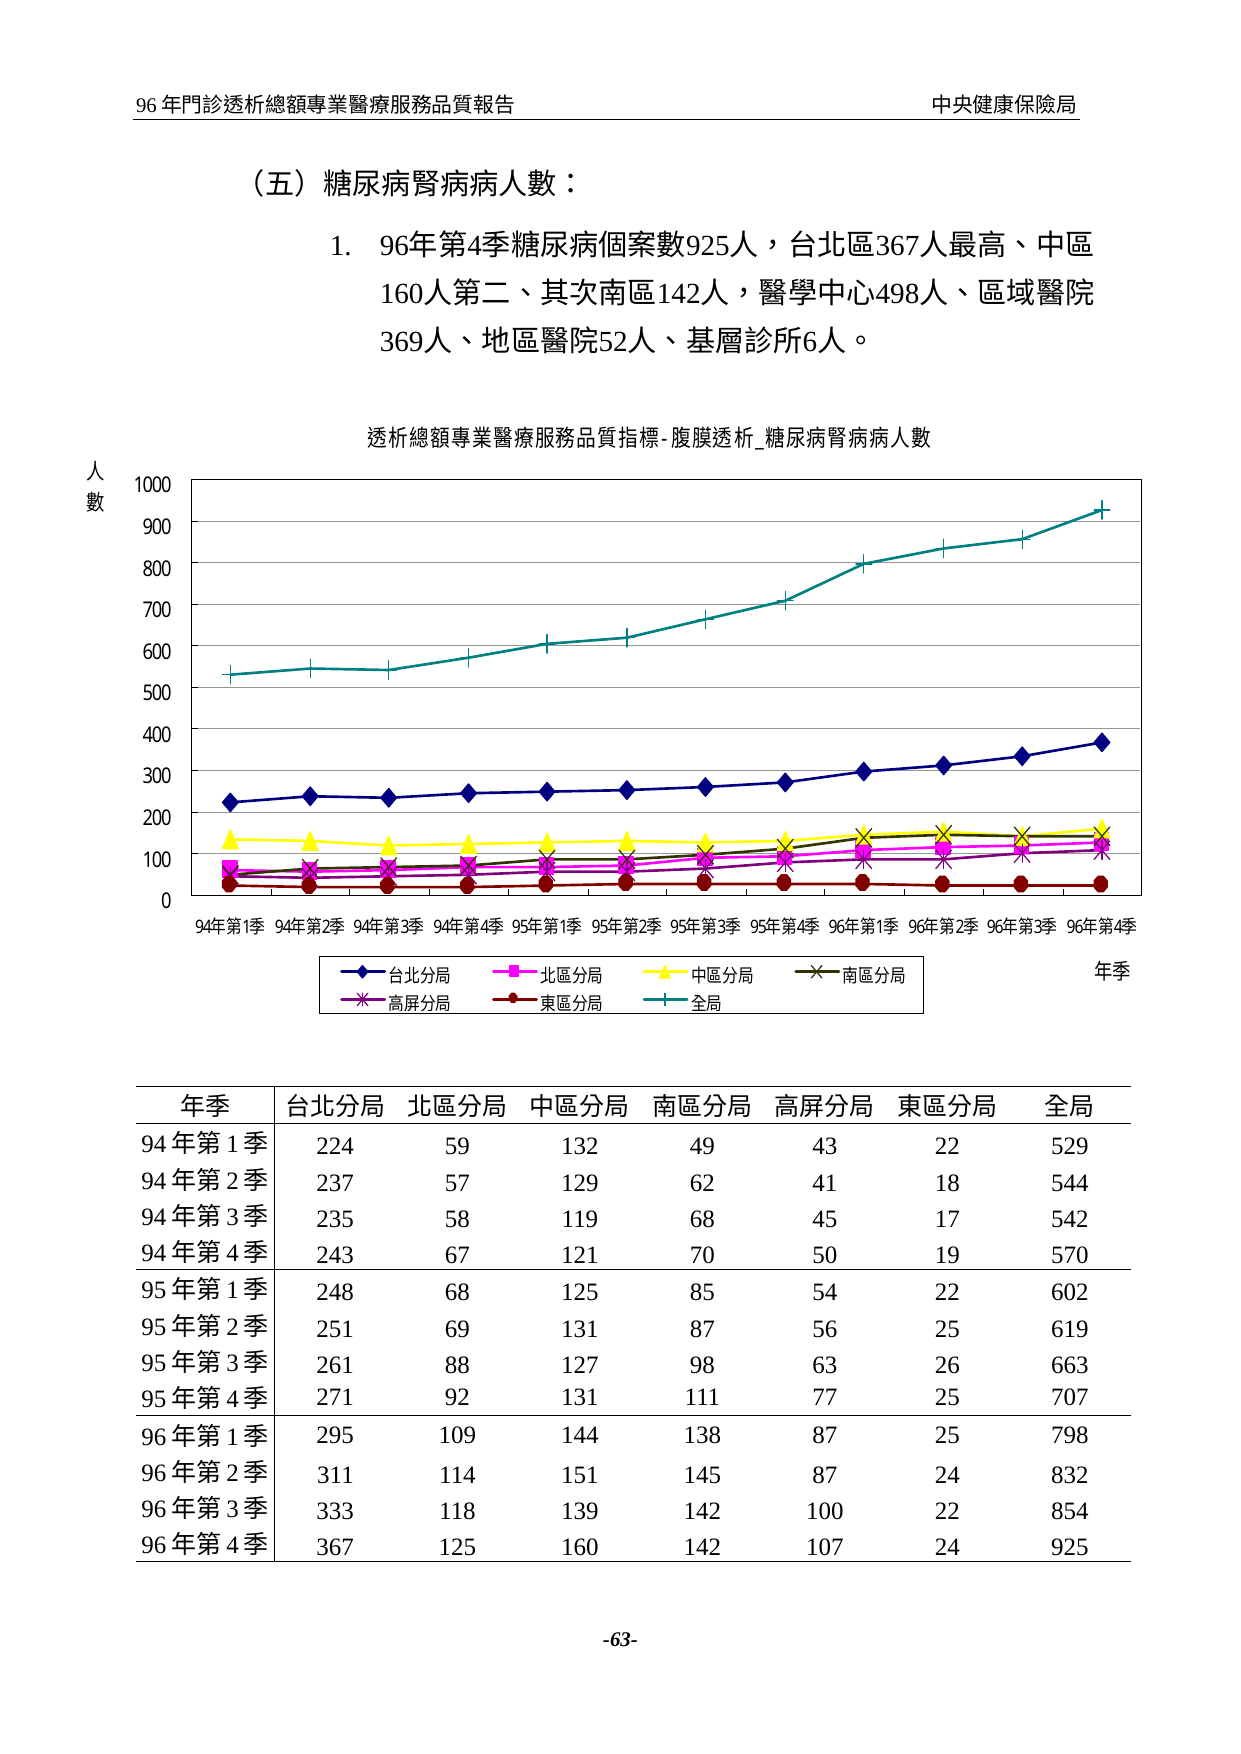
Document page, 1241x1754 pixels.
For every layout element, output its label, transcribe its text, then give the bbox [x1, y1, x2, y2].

table_cell 17 [886, 1196, 1008, 1233]
table_cell 107 [763, 1525, 886, 1561]
table_cell 237 [275, 1160, 396, 1196]
table_cell 19 [886, 1233, 1008, 1269]
table_cell 529 [1008, 1124, 1131, 1160]
table_cell 131 [518, 1306, 641, 1342]
table_cell 114 [396, 1452, 518, 1488]
table_cell 95年第1季 [136, 1270, 274, 1306]
table_cell 22 [886, 1489, 1008, 1525]
table_cell 127 [518, 1343, 641, 1379]
table_cell 67 [396, 1233, 518, 1269]
table_cell 77 [763, 1379, 886, 1415]
table_cell 235 [275, 1196, 396, 1233]
table_cell 832 [1008, 1452, 1131, 1488]
table_cell 111 [641, 1379, 763, 1415]
table_cell 94年第2季 [136, 1160, 274, 1196]
table_cell 311 [275, 1452, 396, 1488]
table_cell 26 [886, 1343, 1008, 1379]
table_cell 96年第2季 [136, 1452, 274, 1488]
table_header 年季 [136, 1087, 274, 1123]
list 糖尿病腎病病人數： [236, 156, 1104, 204]
table_cell 88 [396, 1343, 518, 1379]
table_cell 56 [763, 1306, 886, 1342]
table_cell 544 [1008, 1160, 1131, 1196]
table_cell 367 [275, 1525, 396, 1561]
table_cell 142 [641, 1525, 763, 1561]
table_cell 925 [1008, 1525, 1131, 1561]
table_cell 96年第1季 [136, 1416, 274, 1452]
table_cell 18 [886, 1160, 1008, 1196]
table_cell 118 [396, 1489, 518, 1525]
table_cell 121 [518, 1233, 641, 1269]
table_cell 69 [396, 1306, 518, 1342]
table_header 南區分局 [641, 1087, 763, 1123]
table_cell 59 [396, 1124, 518, 1160]
table_cell 22 [886, 1124, 1008, 1160]
table_cell 160 [518, 1525, 641, 1561]
table_cell 87 [641, 1306, 763, 1342]
table_cell 49 [641, 1124, 763, 1160]
table_header 台北分局 [275, 1087, 396, 1123]
table_cell 24 [886, 1452, 1008, 1488]
table_header 全局 [1008, 1087, 1131, 1123]
table_cell 50 [763, 1233, 886, 1269]
table_header 中區分局 [518, 1087, 641, 1123]
table_cell 57 [396, 1160, 518, 1196]
table_cell 45 [763, 1196, 886, 1233]
table_cell 70 [641, 1233, 763, 1269]
table_cell 87 [763, 1452, 886, 1488]
table_cell 92 [396, 1379, 518, 1415]
table_cell 243 [275, 1233, 396, 1269]
table_cell 94年第4季 [136, 1233, 274, 1269]
table_cell 95年第3季 [136, 1343, 274, 1379]
list 96年第4季糖尿病個案數925人，台北區367人最高、中區160人第二、其次南區142人，醫學中心498人、區域醫院369人、地區醫院52人、基層診所6人。 [329, 217, 1104, 361]
table_header 北區分局 [396, 1087, 518, 1123]
table_cell 333 [275, 1489, 396, 1525]
table_cell 63 [763, 1343, 886, 1379]
table_cell 96年第3季 [136, 1489, 274, 1525]
table_header 東區分局 [886, 1087, 1008, 1123]
table_cell 261 [275, 1343, 396, 1379]
table_cell 68 [641, 1196, 763, 1233]
table_cell 251 [275, 1306, 396, 1342]
table_cell 22 [886, 1270, 1008, 1306]
table_cell 94年第1季 [136, 1124, 274, 1160]
table_cell 663 [1008, 1343, 1131, 1379]
table_cell 87 [763, 1416, 886, 1452]
table_cell 43 [763, 1124, 886, 1160]
table_cell 139 [518, 1489, 641, 1525]
table_cell 68 [396, 1270, 518, 1306]
table_cell 602 [1008, 1270, 1131, 1306]
table_cell 94年第3季 [136, 1196, 274, 1233]
table_header 高屏分局 [763, 1087, 886, 1123]
table_cell 24 [886, 1525, 1008, 1561]
table_cell 224 [275, 1124, 396, 1160]
table_cell 132 [518, 1124, 641, 1160]
table_cell 41 [763, 1160, 886, 1196]
table_cell 109 [396, 1416, 518, 1452]
table_cell 619 [1008, 1306, 1131, 1342]
table_cell 542 [1008, 1196, 1131, 1233]
table_cell 100 [763, 1489, 886, 1525]
table_cell 98 [641, 1343, 763, 1379]
table_cell 138 [641, 1416, 763, 1452]
table_cell 145 [641, 1452, 763, 1488]
table_cell 85 [641, 1270, 763, 1306]
table_cell 248 [275, 1270, 396, 1306]
table_cell 707 [1008, 1379, 1131, 1415]
table_cell 25 [886, 1416, 1008, 1452]
table_cell 62 [641, 1160, 763, 1196]
table_cell 271 [275, 1379, 396, 1415]
table_cell 58 [396, 1196, 518, 1233]
table_cell 854 [1008, 1489, 1131, 1525]
table_cell 125 [518, 1270, 641, 1306]
table_cell 131 [518, 1379, 641, 1415]
table_cell 798 [1008, 1416, 1131, 1452]
table_cell 129 [518, 1160, 641, 1196]
table_cell 570 [1008, 1233, 1131, 1269]
table_cell 96年第4季 [136, 1525, 274, 1561]
table_cell 25 [886, 1379, 1008, 1415]
table_cell 151 [518, 1452, 641, 1488]
table_cell 95年第4季 [136, 1379, 274, 1415]
table_cell 295 [275, 1416, 396, 1452]
table_cell 54 [763, 1270, 886, 1306]
table_cell 144 [518, 1416, 641, 1452]
table_cell 25 [886, 1306, 1008, 1342]
table_cell 125 [396, 1525, 518, 1561]
table_cell 142 [641, 1489, 763, 1525]
table_cell 119 [518, 1196, 641, 1233]
table_cell 95年第2季 [136, 1306, 274, 1342]
